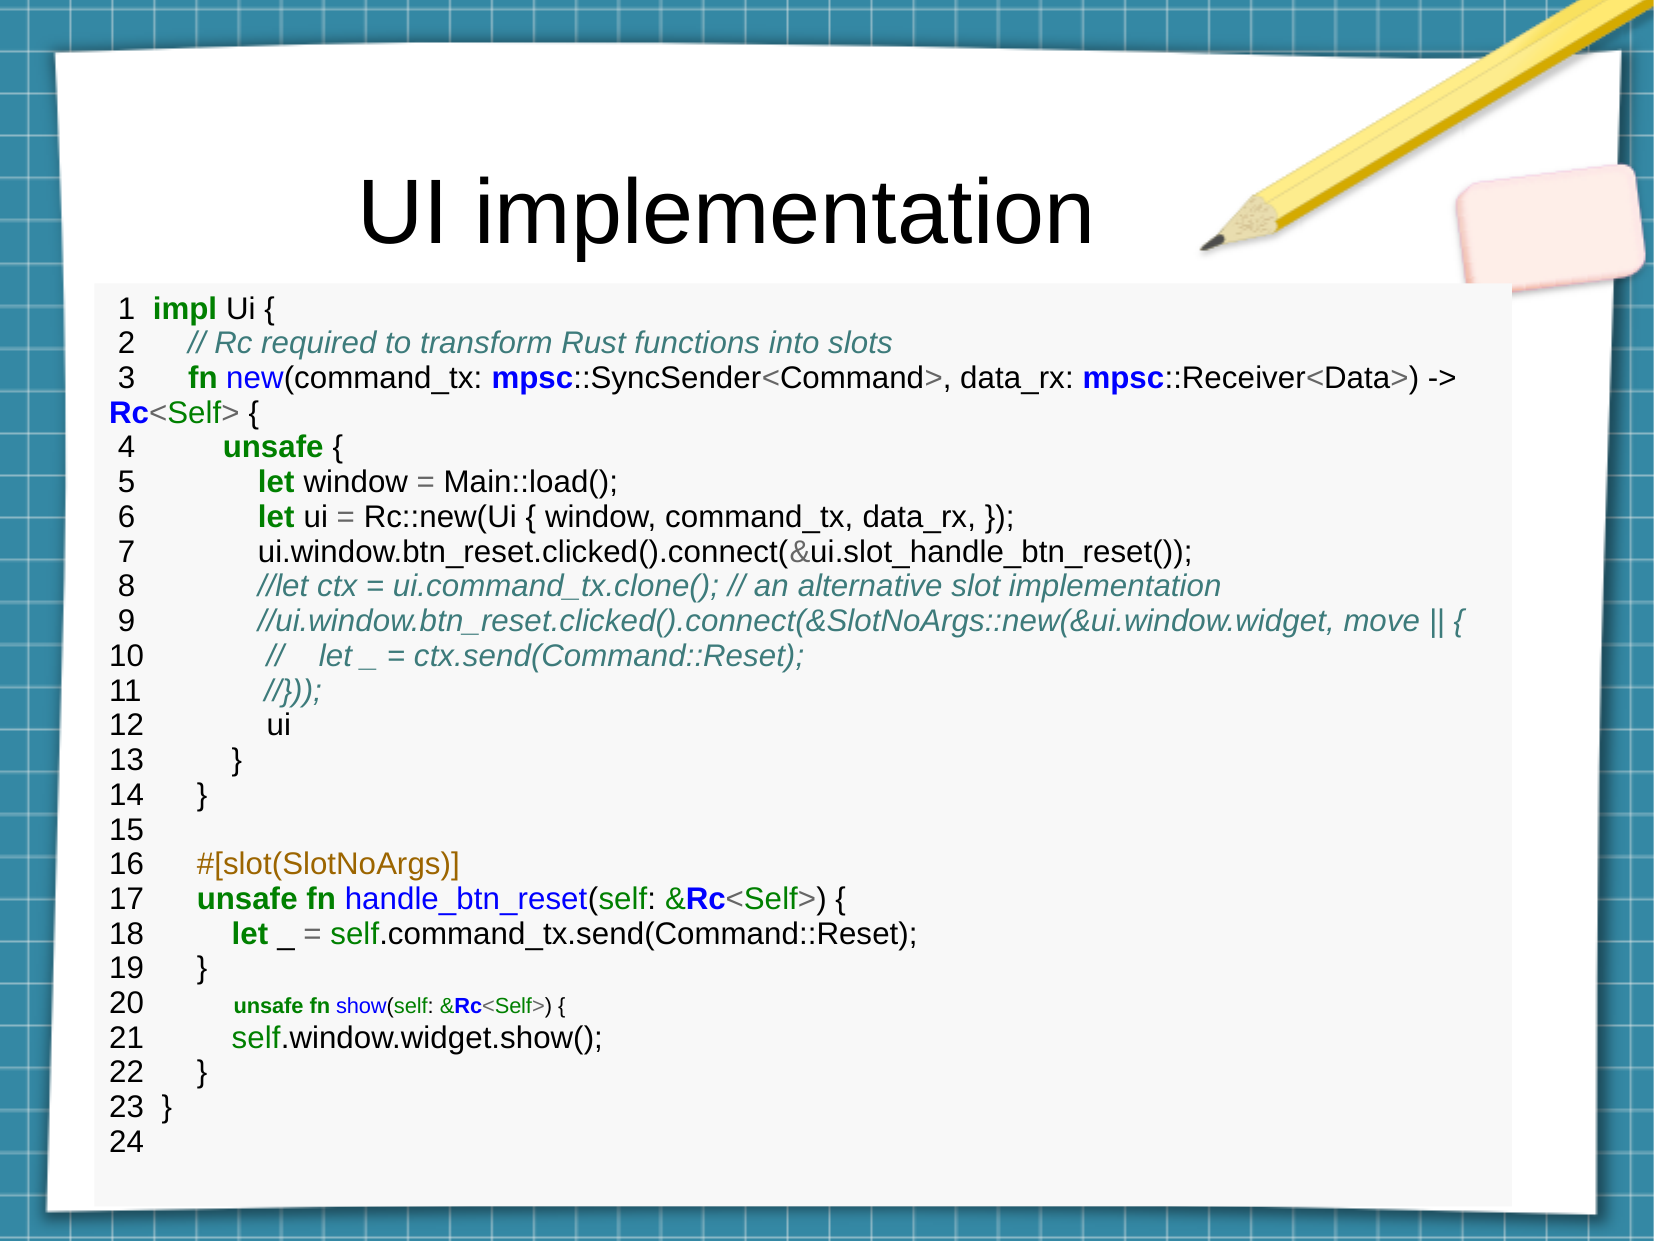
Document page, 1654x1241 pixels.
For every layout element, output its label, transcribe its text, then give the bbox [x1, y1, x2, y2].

picture [0, 0, 1654, 1241]
text_box UI implementation [342, 153, 1347, 271]
text_box 1 impl Ui { 2 // Rc required to transform Rust functions into slots 3 fn new(command_tx: mpsc::SyncSender<Command>, data_rx: mpsc::Receiver<Data>) -> Rc<Self> { 4 unsafe { 5 let window = Main::load(); 6 let ui = Rc::new(Ui { window, command_tx, data_rx, }); 7 ui.window.btn_reset.clicked().connect(&ui.slot_handle_btn_reset()); 8 //let ctx = ui.command_tx.clone(); // an alternative slot implementation 9 //ui.window.btn_reset.clicked().connect(&SlotNoArgs::new(&ui.window.widget, move || { 10 // let _ = ctx.send(Command::Reset); 11 //})); 12 ui 13 } 14 } 15 16 #[slot(SlotNoArgs)] 17 unsafe fn handle_btn_reset(self: &Rc<Self>) { 18 let _ = self.command_tx.send(Command::Reset); 19 } 20 unsafe fn show(self: &Rc<Self>) { 21 self.window.widget.show(); 22 } 23 } 24 [94, 283, 1512, 1207]
